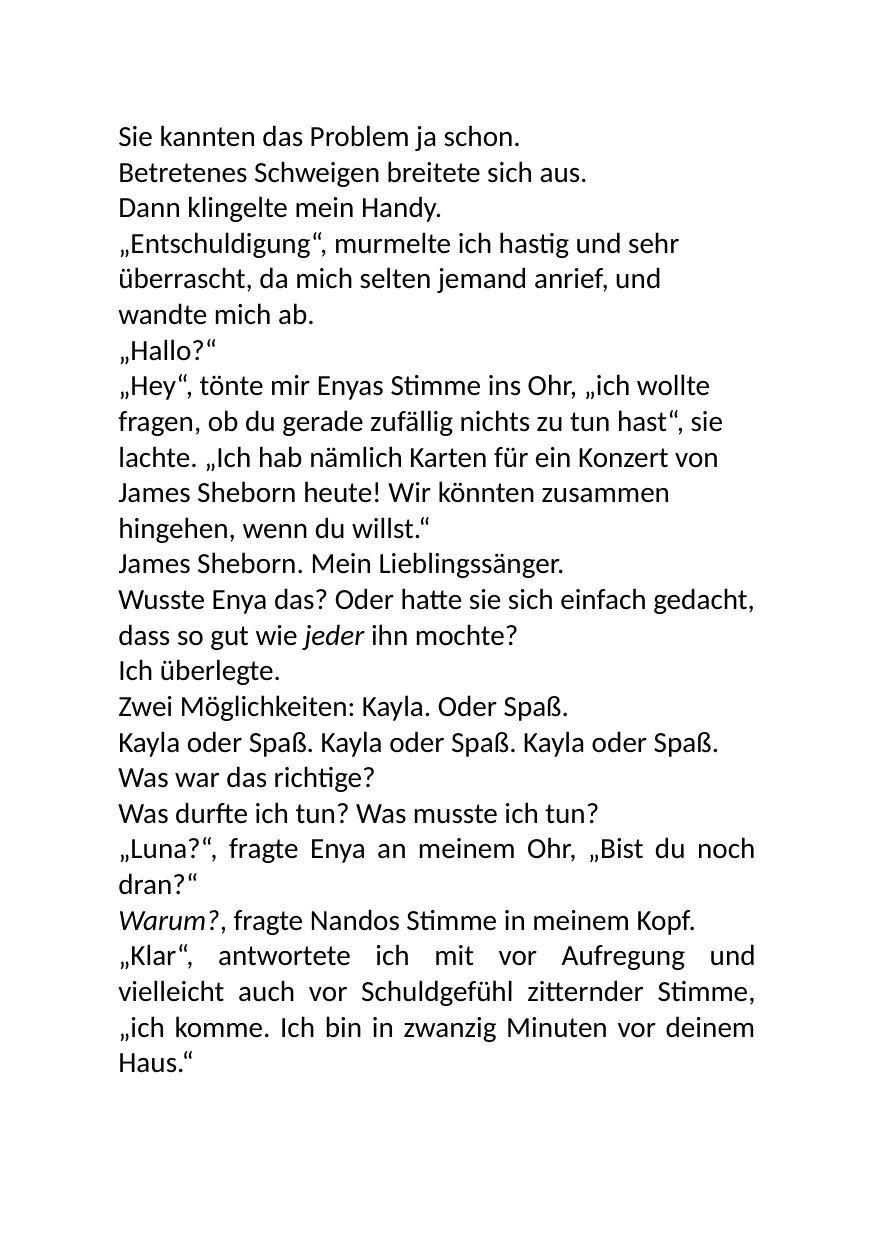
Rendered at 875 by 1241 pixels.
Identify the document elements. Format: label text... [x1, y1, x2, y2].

text „Luna?“, fragte Enya an meinem Ohr, „Bist du noch dran?“ [118, 831, 756, 902]
text Ich überlegte. [118, 652, 756, 688]
text „Hey“, tönte mir Enyas Stimme ins Ohr, „ich wollte fragen, ob du gerade zufällig nichts zu tun hast“, sie lachte. „Ich hab nämlich Karten für ein Konzert von James Sheborn heute! Wir könnten zusammen hingehen, wenn du willst.“ [118, 367, 756, 546]
text Zwei Möglichkeiten: Kayla. Oder Spaß. [118, 688, 756, 724]
text „Hallo?“ [118, 332, 756, 367]
text „Entschuldigung“, murmelte ich hastig und sehr überrascht, da mich selten jemand anrief, und wandte mich ab. [118, 225, 756, 332]
text Dann klingelte mein Handy. [118, 189, 756, 225]
text Was war das richtige? [118, 759, 756, 795]
text Was durfte ich tun? Was musste ich tun? [118, 795, 756, 831]
text Sie kannten das Problem ja schon. [118, 118, 756, 154]
text James Sheborn. Mein Lieblingssänger. [118, 546, 756, 581]
text Warum?, fragte Nandos Stimme in meinem Kopf. [118, 902, 756, 937]
text Wusste Enya das? Oder hatte sie sich einfach gedacht, dass so gut wie jeder ihn mochte? [118, 581, 756, 652]
text Kayla oder Spaß. Kayla oder Spaß. Kayla oder Spaß. [118, 724, 756, 759]
text „Klar“, antwortete ich mit vor Aufregung und vielleicht auch vor Schuldgefühl zitternder Stimme, „ich komme. Ich bin in zwanzig Minuten vor deinem Haus.“ [118, 937, 756, 1080]
text Betretenes Schweigen breitete sich aus. [118, 154, 756, 189]
